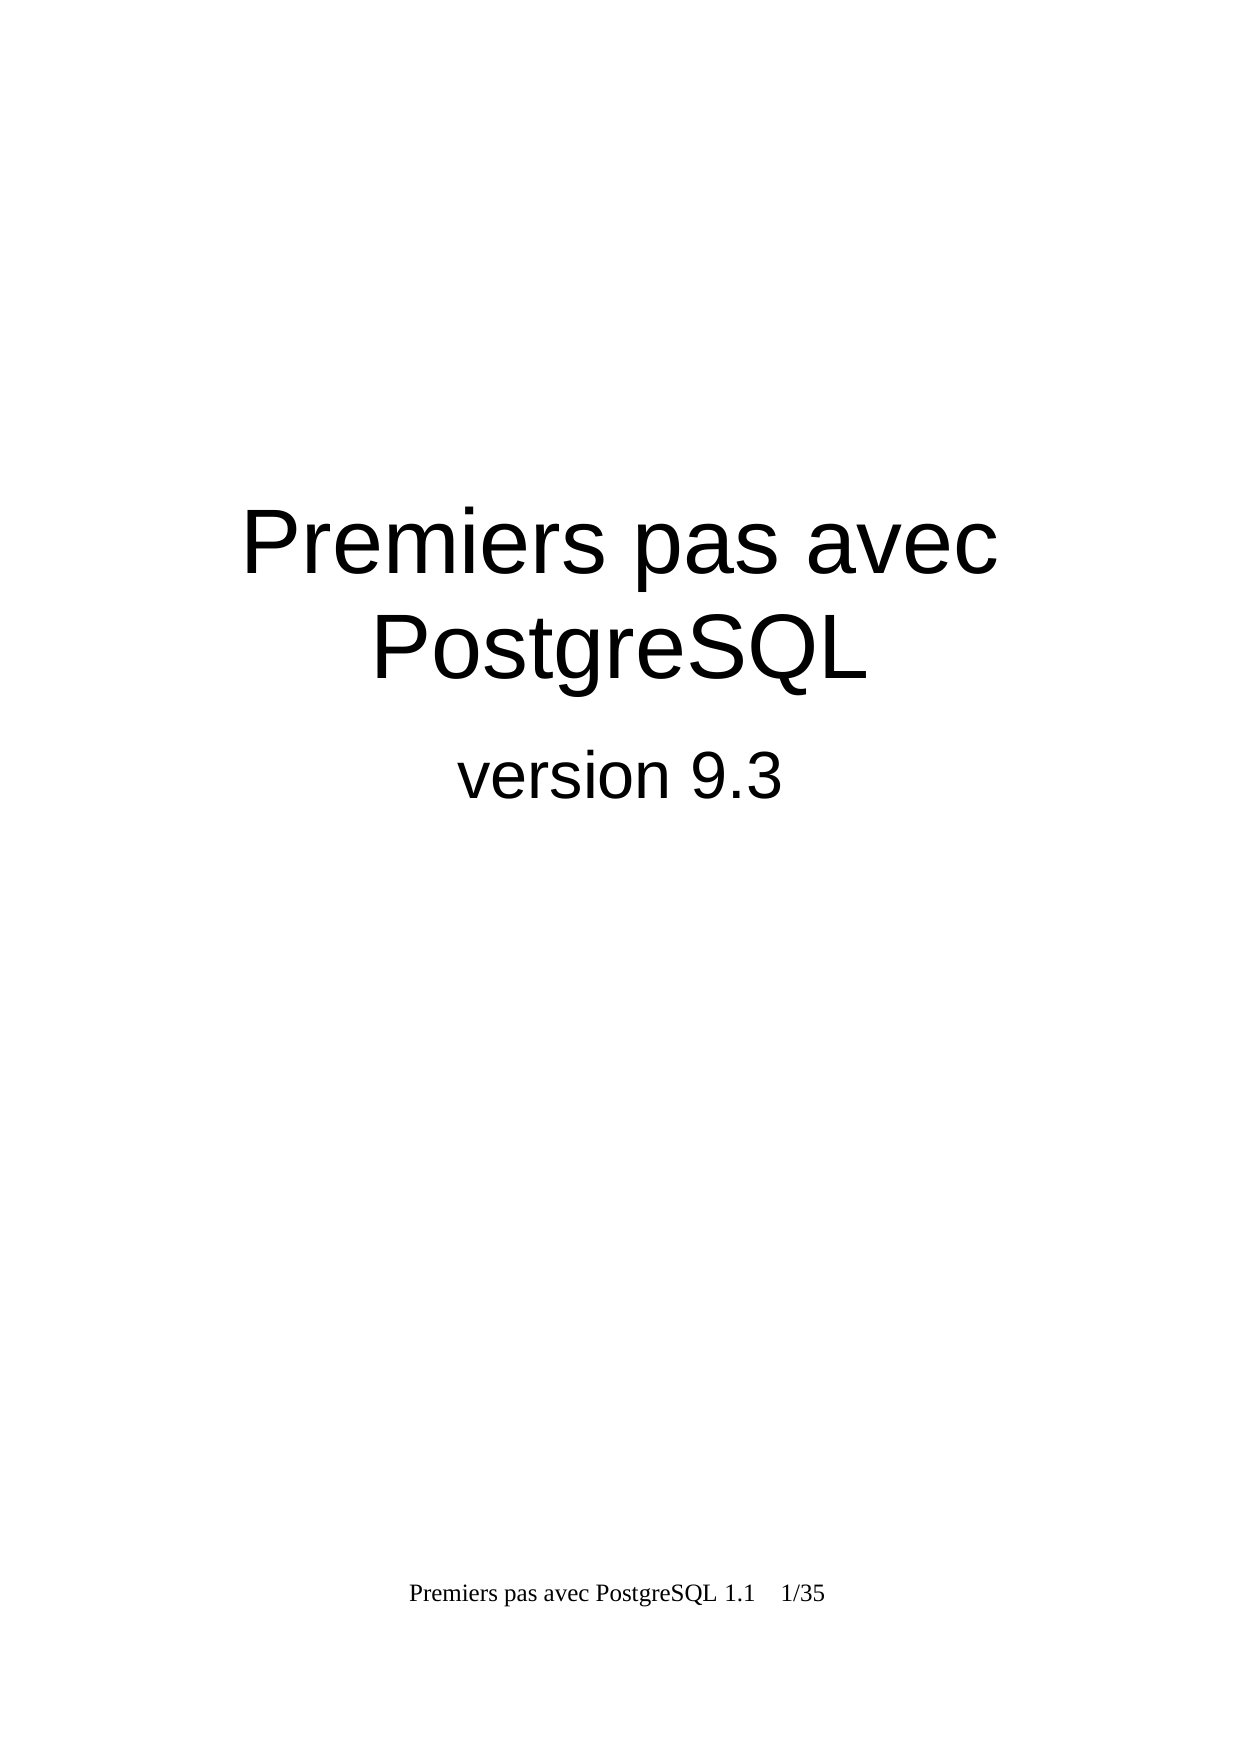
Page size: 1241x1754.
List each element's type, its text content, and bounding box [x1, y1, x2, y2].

subtitle Premiers pas avec PostgreSQL [118, 487, 1122, 698]
subtitle version 9.3 [118, 736, 1122, 812]
